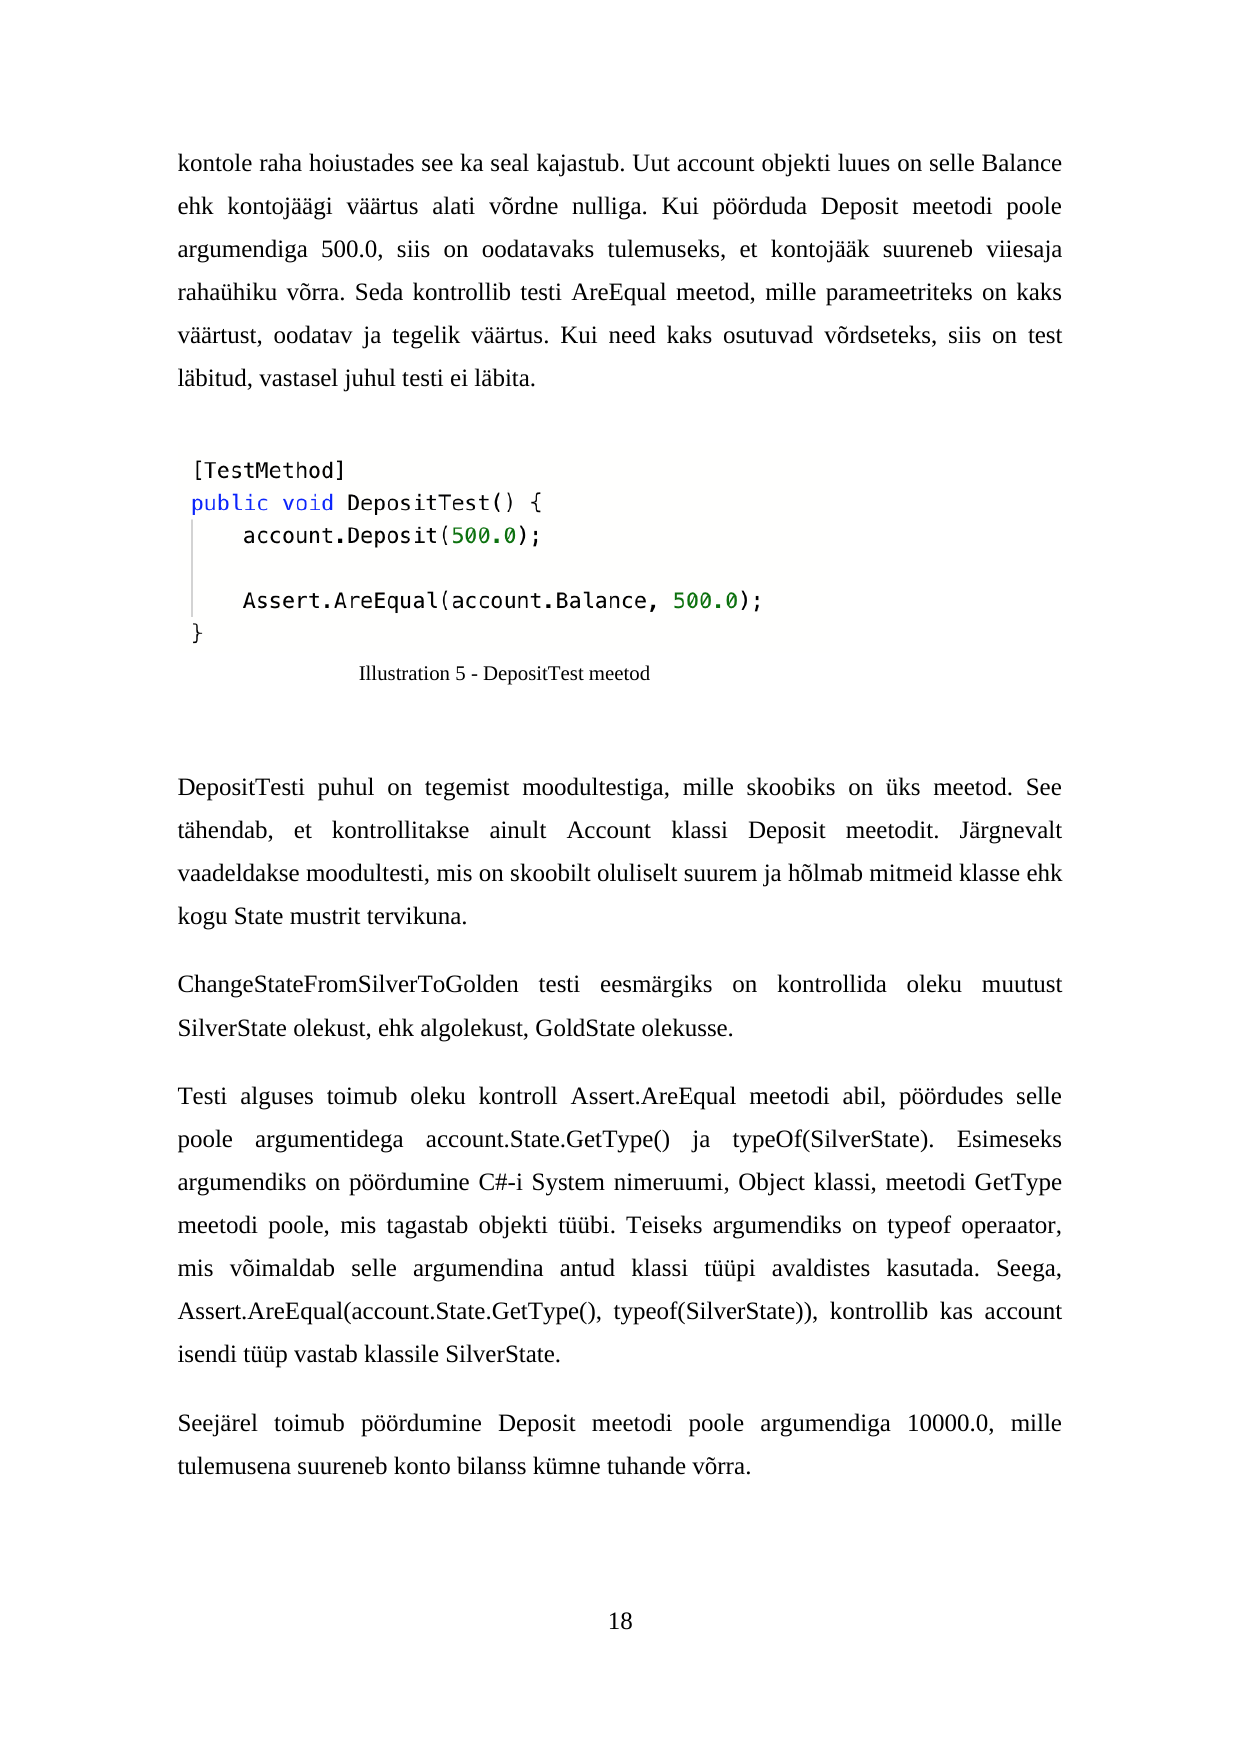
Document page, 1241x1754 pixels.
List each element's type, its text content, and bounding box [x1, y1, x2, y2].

text kontole raha hoiustades see ka seal kajastub. Uut account objekti luues on selle Balance ehk kontojäägi väärtus alati võrdne nulliga. Kui pöörduda Deposit meetodi poole argumendiga 500.0, siis on oodatavaks tulemuseks, et kontojääk suureneb viiesaja rahaühiku võrra. Seda kontrollib testi AreEqual meetod, mille parameetriteks on kaks väärtust, oodatav ja tegelik väärtus. Kui need kaks osutuvad võrdseteks, siis on test läbitud, vastasel juhul testi ei läbita. [177, 148, 1063, 392]
text DepositTesti puhul on tegemist moodultestiga, mille skoobiks on üks meetod. See tähendab, et kontrollitakse ainult Account klassi Deposit meetodit. Järgnevalt vaadeldakse moodultesti, mis on skoobilt oluliselt suurem ja hõlmab mitmeid klasse ehk kogu State mustrit tervikuna. [177, 772, 1063, 930]
picture [178, 443, 831, 653]
text Illustration 5 - DepositTest meetod [178, 653, 830, 685]
text Seejärel toimub pöördumine Deposit meetodi poole argumendiga 10000.0, mille tulemusena suureneb konto bilanss kümne tuhande võrra. [177, 1408, 1063, 1479]
text ChangeStateFromSilverToGolden testi eesmärgiks on kontrollida oleku muutust SilverState olekust, ehk algolekust, GoldState olekusse. [177, 969, 1063, 1041]
text Testi alguses toimub oleku kontroll Assert.AreEqual meetodi abil, pöördudes selle poole argumentidega account.State.GetType() ja typeOf(SilverState). Esimeseks argumendiks on pöördumine C#-i System nimeruumi, Object klassi, meetodi GetType meetodi poole, mis tagastab objekti tüübi. Teiseks argumendiks on typeof operaator, mis võimaldab selle argumendina antud klassi tüüpi avaldistes kasutada. Seega, Assert.AreEqual(account.State.GetType(), typeof(SilverState)), kontrollib kas account isendi tüüp vastab klassile SilverState. [177, 1081, 1063, 1368]
